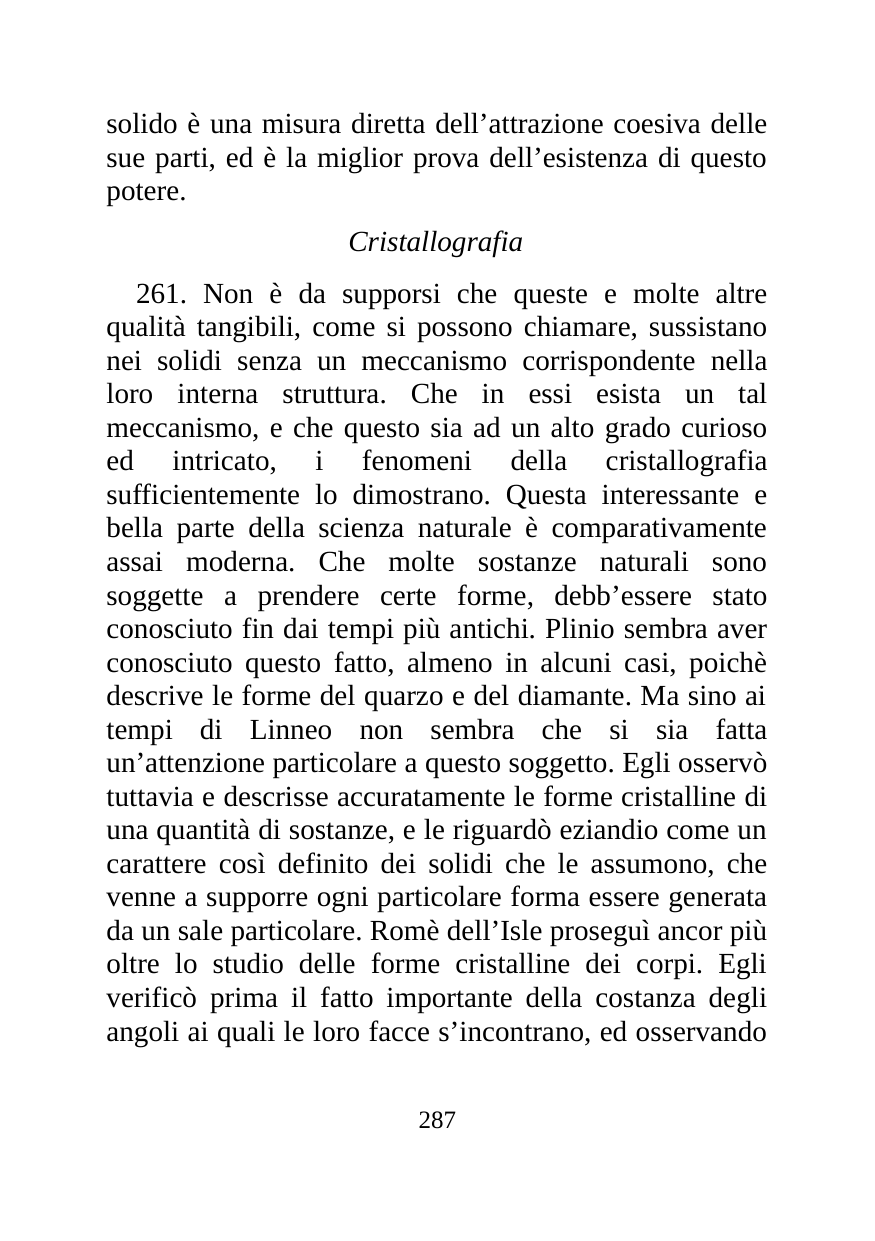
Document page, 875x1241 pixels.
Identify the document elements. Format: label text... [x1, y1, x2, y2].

text solido è una misura diretta dell’attrazione coesiva delle sue parti, ed è la miglior prova dell’esistenza di questo potere. [106, 106, 768, 207]
text 261. Non è da supporsi che queste e molte altre qualità tangibili, come si possono chiamare, sussistano nei solidi senza un meccanismo corrispondente nella loro interna struttura. Che in essi esista un tal meccanismo, e che questo sia ad un alto grado curioso ed intricato, i fenomeni della cristallografia sufficientemente lo dimostrano. Questa interessante e bella parte della scienza naturale è comparativamente assai moderna. Che molte sostanze naturali sono soggette a prendere certe forme, debb’essere stato conosciuto fin dai tempi più antichi. Plinio sembra aver conosciuto questo fatto, almeno in alcuni casi, poichè descrive le forme del quarzo e del diamante. Ma sino ai tempi di Linneo non sembra che si sia fatta un’attenzione particolare a questo soggetto. Egli osservò tuttavia e descrisse accuratamente le forme cristalline di una quantità di sostanze, e le riguardò eziandio come un carattere così definito dei solidi che le assumono, che venne a supporre ogni particolare forma essere generata da un sale particolare. Romè dell’Isle proseguì ancor più oltre lo studio delle forme cristalline dei corpi. Egli verificò prima il fatto importante della costanza degli angoli ai quali le loro facce s’incontrano, ed osservando [106, 276, 768, 1047]
text Cristallografia [106, 224, 768, 258]
